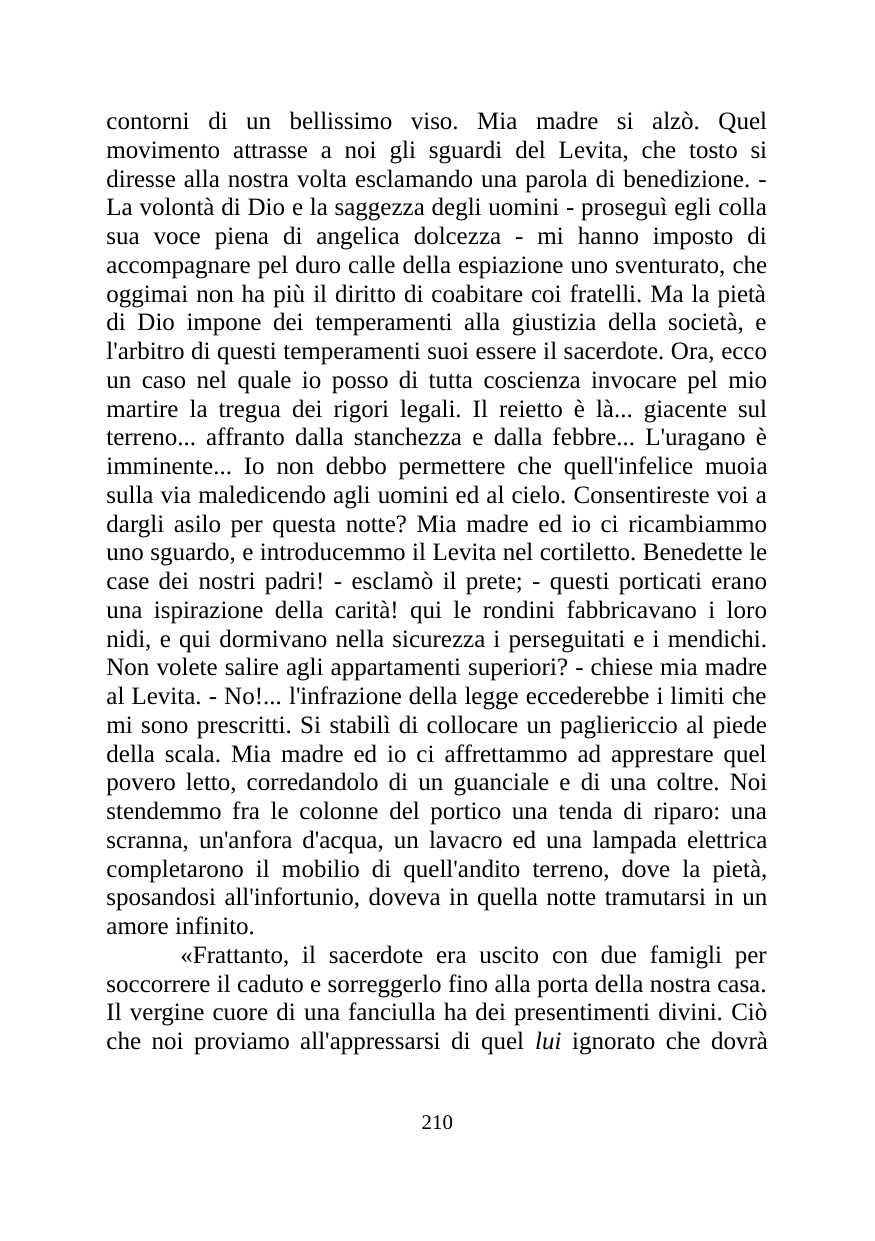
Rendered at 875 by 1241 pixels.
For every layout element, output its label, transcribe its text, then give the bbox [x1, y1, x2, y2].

text «Frattanto, il sacerdote era uscito con due famigli per soccorrere il caduto e sorreggerlo fino alla porta della nostra casa. Il vergine cuore di una fanciulla ha dei presentimenti divini. Ciò che noi proviamo all'appressarsi di quel lui ignorato che dovrà [106, 940, 768, 1055]
text contorni di un bellissimo viso. Mia madre si alzò. Quel movimento attrasse a noi gli sguardi del Levita, che tosto si diresse alla nostra volta esclamando una parola di benedizione. - La volontà di Dio e la saggezza degli uomini - proseguì egli colla sua voce piena di angelica dolcezza - mi hanno imposto di accompagnare pel duro calle della espiazione uno sventurato, che oggimai non ha più il diritto di coabitare coi fratelli. Ma la pietà di Dio impone dei temperamenti alla giustizia della società, e l'arbitro di questi temperamenti suoi essere il sacerdote. Ora, ecco un caso nel quale io posso di tutta coscienza invocare pel mio martire la tregua dei rigori legali. Il reietto è là... giacente sul terreno... affranto dalla stanchezza e dalla febbre... L'uragano è imminente... Io non debbo permettere che quell'infelice muoia sulla via maledicendo agli uomini ed al cielo. Consentireste voi a dargli asilo per questa notte? Mia madre ed io ci ricambiammo uno sguardo, e introducemmo il Levita nel cortiletto. Benedette le case dei nostri padri! - esclamò il prete; - questi porticati erano una ispirazione della carità! qui le rondini fabbricavano i loro nidi, e qui dormivano nella sicurezza i perseguitati e i mendichi. Non volete salire agli appartamenti superiori? - chiese mia madre al Levita. - No!... l'infrazione della legge eccederebbe i limiti che mi sono prescritti. Si stabilì di collocare un pagliericcio al piede della scala. Mia madre ed io ci affrettammo ad apprestare quel povero letto, corredandolo di un guanciale e di una coltre. Noi stendemmo fra le colonne del portico una tenda di riparo: una scranna, un'anfora d'acqua, un lavacro ed una lampada elettrica completarono il mobilio di quell'andito terreno, dove la pietà, sposandosi all'infortunio, doveva in quella notte tramutarsi in un amore infinito. [106, 106, 768, 940]
